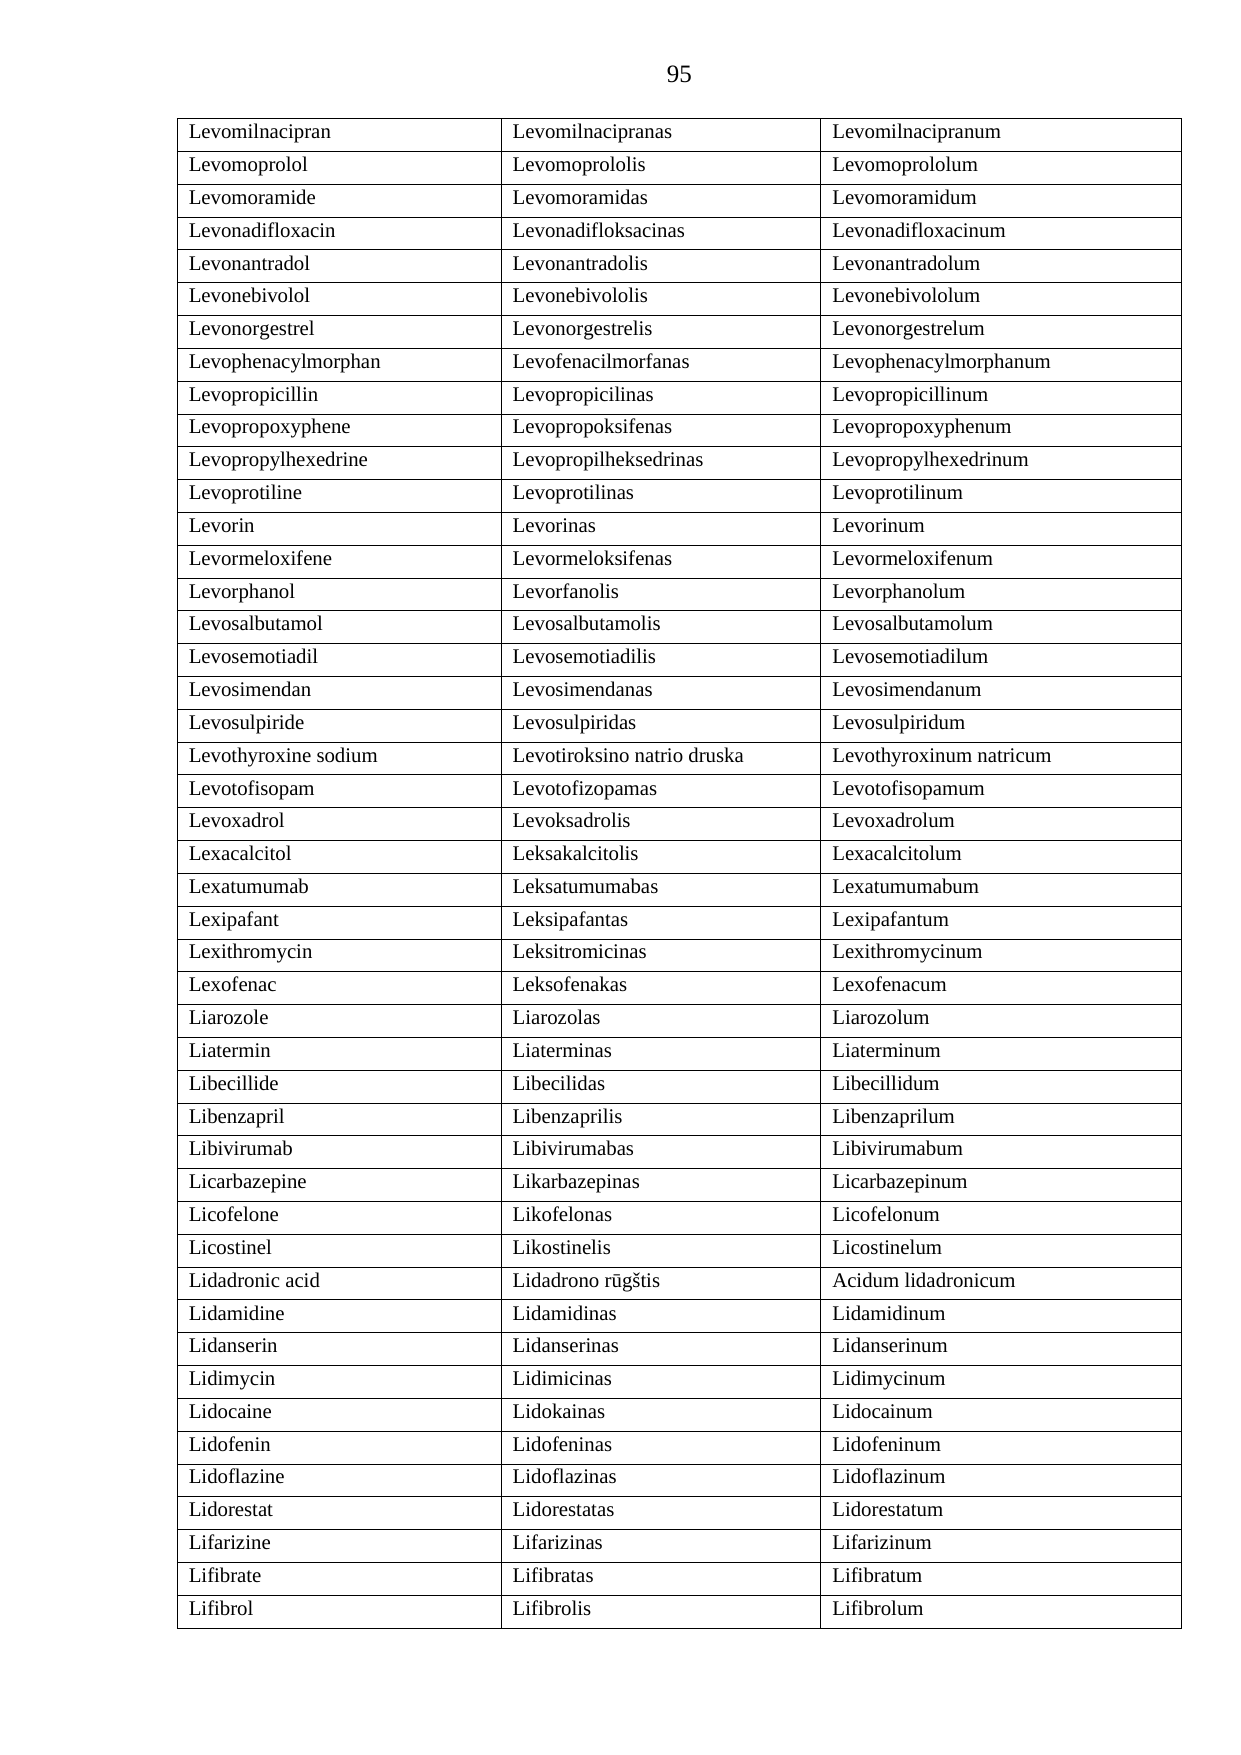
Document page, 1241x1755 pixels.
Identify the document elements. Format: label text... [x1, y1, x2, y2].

table_cell Levotofisopam [178, 775, 501, 807]
table_cell Levonorgestrelum [821, 316, 1181, 348]
table_cell Lexatumumab [178, 874, 501, 906]
table_cell Likofelonas [502, 1202, 820, 1234]
table_cell Levophenacylmorphanum [821, 349, 1181, 381]
table_cell Levonadifloxacin [178, 218, 501, 249]
table_cell Lidorestatas [502, 1497, 820, 1529]
table_cell Lidoflazine [178, 1465, 501, 1496]
table_cell Lifarizinas [502, 1530, 820, 1562]
table_cell Lidamidinum [821, 1300, 1181, 1332]
table_cell Levopropicilinas [502, 382, 820, 413]
table_cell Levopropylhexedrine [178, 447, 501, 479]
table_cell Licarbazepinum [821, 1169, 1181, 1201]
table_cell Likarbazepinas [502, 1169, 820, 1201]
table_cell Levormeloxifenum [821, 546, 1181, 577]
table_cell Lidimycin [178, 1366, 501, 1398]
table_cell Licostinelum [821, 1235, 1181, 1267]
table_cell Libivirumabum [821, 1136, 1181, 1168]
table_cell Levoprotilinas [502, 480, 820, 512]
table_cell Levoprotiline [178, 480, 501, 512]
table_cell Levotofizopamas [502, 775, 820, 807]
table_cell Lexacalcitol [178, 841, 501, 873]
table_cell Lifarizinum [821, 1530, 1181, 1562]
table_cell Acidum lidadronicum [821, 1268, 1181, 1299]
table_cell Leksofenakas [502, 972, 820, 1004]
table_cell Levosimendan [178, 677, 501, 709]
table_cell Levoxadrol [178, 808, 501, 840]
table_cell Levorfanolis [502, 579, 820, 610]
table_cell Levormeloxifene [178, 546, 501, 577]
table_cell Lifarizine [178, 1530, 501, 1562]
table_cell Levoxadrolum [821, 808, 1181, 840]
table_cell Leksipafantas [502, 907, 820, 938]
table_cell Levosalbutamolum [821, 611, 1181, 643]
table_cell Levomoprolol [178, 152, 501, 184]
table_cell Lidofenin [178, 1432, 501, 1463]
table_cell Libivirumabas [502, 1136, 820, 1168]
table_cell Licofelone [178, 1202, 501, 1234]
table_cell Levotiroksino natrio druska [502, 743, 820, 774]
table_cell Levomilnacipranas [502, 119, 820, 151]
table_cell Liaterminas [502, 1038, 820, 1070]
table_cell Levopropicillinum [821, 382, 1181, 413]
table_cell Lexacalcitolum [821, 841, 1181, 873]
table_cell Levosemotiadilum [821, 644, 1181, 676]
table_cell Lidorestat [178, 1497, 501, 1529]
table_cell Lidoflazinas [502, 1465, 820, 1496]
table_cell Lidanserinum [821, 1333, 1181, 1365]
table_cell Libecilidas [502, 1071, 820, 1102]
table_cell Lifibrolum [821, 1596, 1181, 1627]
table_cell Lidorestatum [821, 1497, 1181, 1529]
table_cell Levosulpiridas [502, 710, 820, 742]
table_cell Liatermin [178, 1038, 501, 1070]
table_cell Levopropilheksedrinas [502, 447, 820, 479]
table_cell Lidofeninum [821, 1432, 1181, 1463]
table_cell Levopropoxyphene [178, 415, 501, 446]
table_cell Lidimicinas [502, 1366, 820, 1398]
table_cell Levothyroxine sodium [178, 743, 501, 774]
table_cell Libenzaprilum [821, 1104, 1181, 1135]
table_cell Lexithromycin [178, 940, 501, 971]
table_cell Levonadifloksacinas [502, 218, 820, 249]
table_cell Lidofeninas [502, 1432, 820, 1463]
table_cell Levosemotiadilis [502, 644, 820, 676]
table_cell Levomoramidum [821, 185, 1181, 217]
table_cell Likostinelis [502, 1235, 820, 1267]
table_cell Levosimendanum [821, 677, 1181, 709]
table_cell Levonantradolis [502, 250, 820, 282]
table_cell Liarozolas [502, 1005, 820, 1037]
table_cell Levomilnacipran [178, 119, 501, 151]
table_cell Levorin [178, 513, 501, 545]
table_cell Lidadrono rūgštis [502, 1268, 820, 1299]
table_cell Liarozolum [821, 1005, 1181, 1037]
table_cell Lidokainas [502, 1399, 820, 1431]
table_cell Levosalbutamolis [502, 611, 820, 643]
table_cell Levorinas [502, 513, 820, 545]
table_cell Levonorgestrel [178, 316, 501, 348]
table_cell Lexipafant [178, 907, 501, 938]
table_cell Lidocainum [821, 1399, 1181, 1431]
table_cell Levomilnacipranum [821, 119, 1181, 151]
table_cell Lidamidine [178, 1300, 501, 1332]
table_cell Lidocaine [178, 1399, 501, 1431]
table_cell Lexatumumabum [821, 874, 1181, 906]
table_cell Levorphanolum [821, 579, 1181, 610]
table_cell Lidanserin [178, 1333, 501, 1365]
table_cell Lifibratum [821, 1563, 1181, 1595]
table_cell Levonantradol [178, 250, 501, 282]
table_cell Levotofisopamum [821, 775, 1181, 807]
table_cell Levomoramidas [502, 185, 820, 217]
table_cell Levomoprololis [502, 152, 820, 184]
table_cell Lidanserinas [502, 1333, 820, 1365]
table_cell Levopropoxyphenum [821, 415, 1181, 446]
table_cell Lexofenacum [821, 972, 1181, 1004]
table_cell Libenzapril [178, 1104, 501, 1135]
table_cell Levomoprololum [821, 152, 1181, 184]
table_cell Levopropylhexedrinum [821, 447, 1181, 479]
table_cell Levonorgestrelis [502, 316, 820, 348]
table_cell Levofenacilmorfanas [502, 349, 820, 381]
table_cell Licarbazepine [178, 1169, 501, 1201]
table_cell Libivirumab [178, 1136, 501, 1168]
table_cell Levonebivololis [502, 283, 820, 315]
table_cell Levothyroxinum natricum [821, 743, 1181, 774]
table_cell Levopropoksifenas [502, 415, 820, 446]
table_cell Lidamidinas [502, 1300, 820, 1332]
table_cell Levosulpiride [178, 710, 501, 742]
table_cell Levophenacylmorphan [178, 349, 501, 381]
table_cell Lidoflazinum [821, 1465, 1181, 1496]
table_cell Lexipafantum [821, 907, 1181, 938]
table_cell Levoprotilinum [821, 480, 1181, 512]
table_cell Licofelonum [821, 1202, 1181, 1234]
table_cell Levonadifloxacinum [821, 218, 1181, 249]
table_cell Levonebivololum [821, 283, 1181, 315]
table_cell Levopropicillin [178, 382, 501, 413]
table_cell Lidadronic acid [178, 1268, 501, 1299]
table_cell Levosulpiridum [821, 710, 1181, 742]
table_cell Leksakalcitolis [502, 841, 820, 873]
table_cell Lifibrate [178, 1563, 501, 1595]
table_cell Levosimendanas [502, 677, 820, 709]
table_cell Libecillide [178, 1071, 501, 1102]
table_cell Liaterminum [821, 1038, 1181, 1070]
table_cell Leksatumumabas [502, 874, 820, 906]
table_cell Lexithromycinum [821, 940, 1181, 971]
table_cell Lexofenac [178, 972, 501, 1004]
table_cell Libenzaprilis [502, 1104, 820, 1135]
table_cell Levoksadrolis [502, 808, 820, 840]
table_cell Levomoramide [178, 185, 501, 217]
table_cell Levormeloksifenas [502, 546, 820, 577]
table_cell Levosemotiadil [178, 644, 501, 676]
table_cell Lifibrolis [502, 1596, 820, 1627]
table_cell Lifibratas [502, 1563, 820, 1595]
table_cell Liarozole [178, 1005, 501, 1037]
table_cell Leksitromicinas [502, 940, 820, 971]
table_cell Levonebivolol [178, 283, 501, 315]
table_cell Lidimycinum [821, 1366, 1181, 1398]
table_cell Levorphanol [178, 579, 501, 610]
table_cell Levorinum [821, 513, 1181, 545]
table_cell Libecillidum [821, 1071, 1181, 1102]
table_cell Levonantradolum [821, 250, 1181, 282]
table_cell Levosalbutamol [178, 611, 501, 643]
table_cell Lifibrol [178, 1596, 501, 1627]
table_cell Licostinel [178, 1235, 501, 1267]
